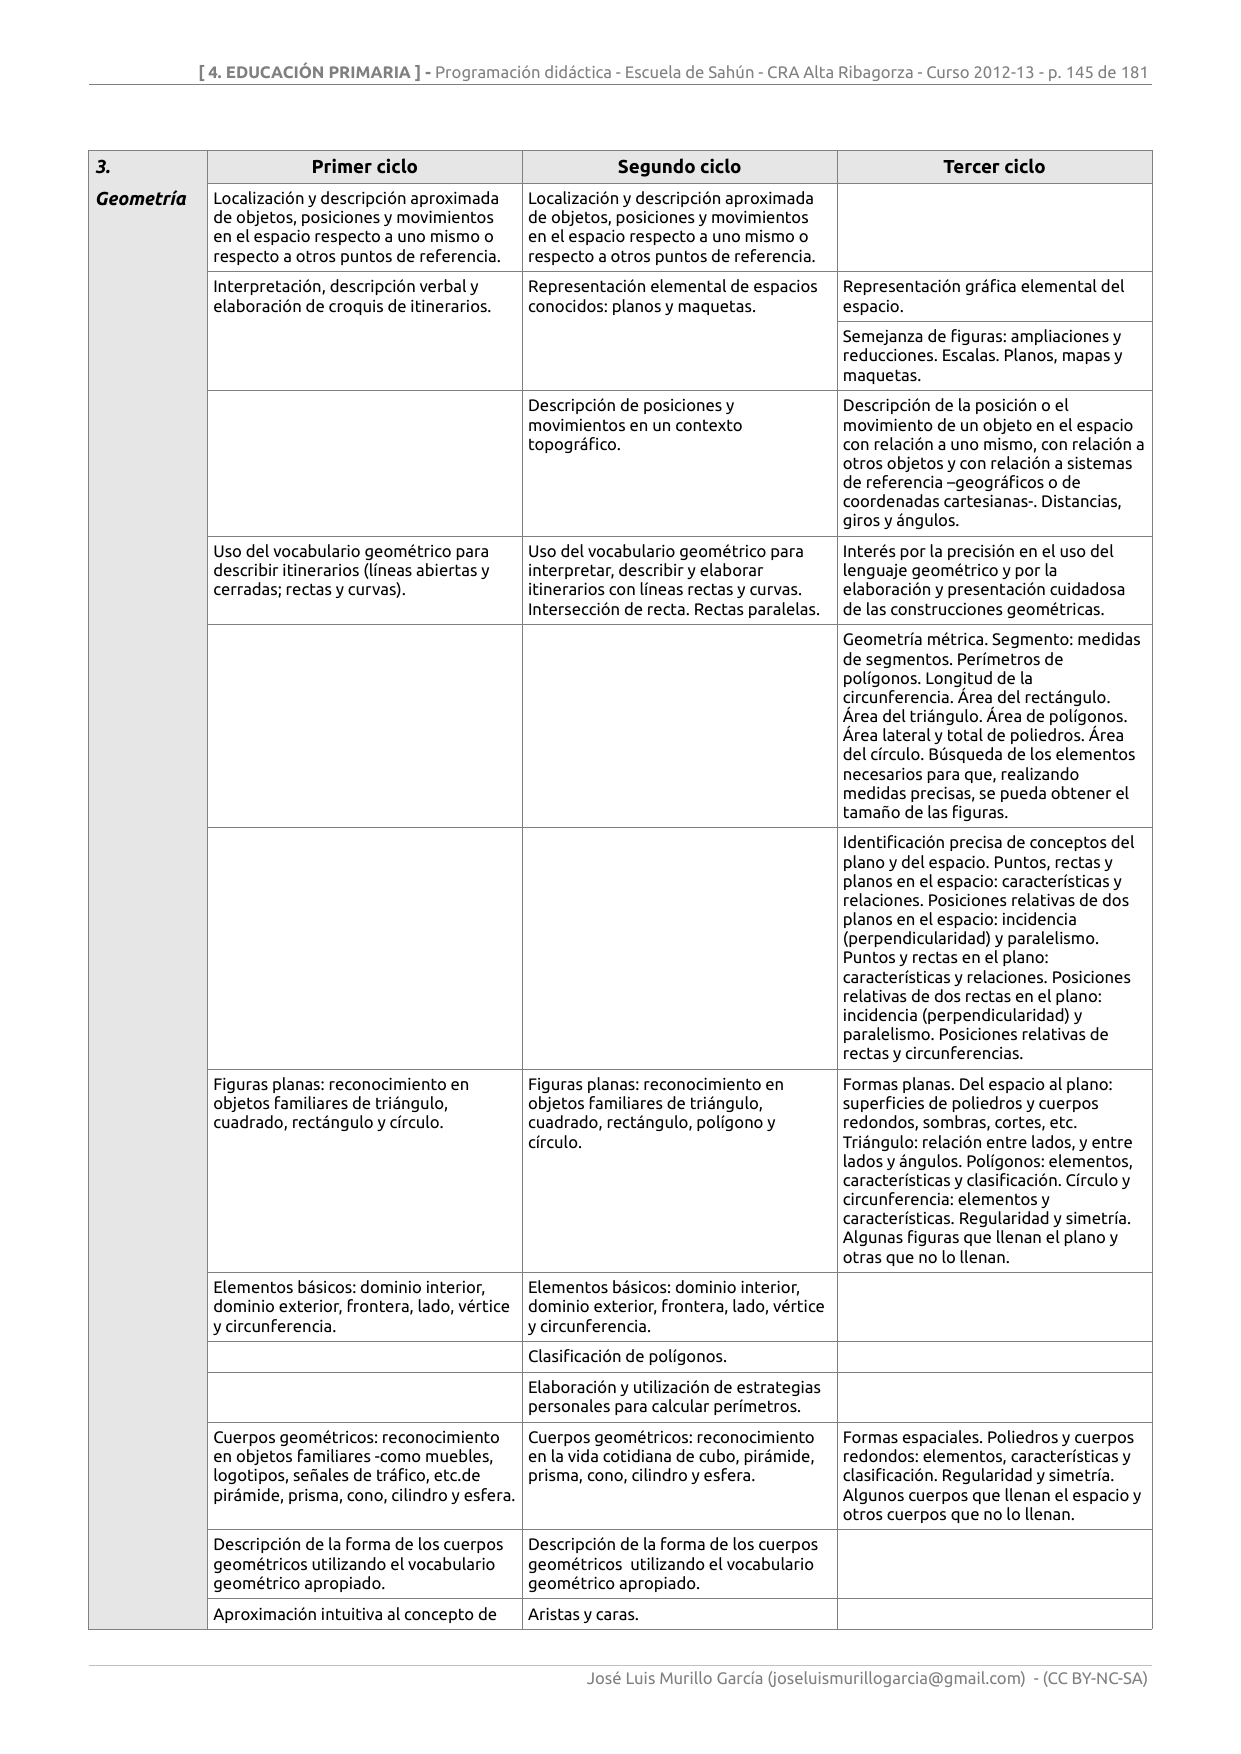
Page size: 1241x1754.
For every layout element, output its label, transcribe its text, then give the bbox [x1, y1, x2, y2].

table_cell [523, 625, 837, 827]
table_cell Descripción de la posición o el movimiento de un objeto en el espacio con relación a uno mismo, con relación a otros objetos y con relación a sistemas de referencia –geográficos o de coordenadas cartesianas-. Distancias, giros y ángulos. [838, 391, 1152, 536]
table_cell Descripción de la forma de los cuerpos geométricos utilizando el vocabulario geométrico apropiado. [208, 1530, 522, 1598]
table_cell Uso del vocabulario geométrico para describir itinerarios (líneas abiertas y cerradas; rectas y curvas). [208, 537, 522, 624]
table_cell Figuras planas: reconocimiento en objetos familiares de triángulo, cuadrado, rectángulo, polígono y círculo. [523, 1070, 837, 1272]
table_cell Elaboración y utilización de estrategias personales para calcular perímetros. [523, 1373, 837, 1422]
table_cell [838, 184, 1152, 271]
table_cell Formas planas. Del espacio al plano: superficies de poliedros y cuerpos redondos, sombras, cortes, etc. Triángulo: relación entre lados, y entre lados y ángulos. Polígonos: elementos, características y clasificación. Círculo y circunferencia: elementos y características. Regularidad y simetría. Algunas figuras que llenan el plano y otras que no lo llenan. [838, 1070, 1152, 1272]
table_cell [838, 1373, 1152, 1422]
table_cell Aristas y caras. [523, 1599, 837, 1629]
table_cell Uso del vocabulario geométrico para interpretar, describir y elaborar itinerarios con líneas rectas y curvas. Intersección de recta. Rectas paralelas. [523, 537, 837, 624]
table_cell [838, 1530, 1152, 1598]
table_header Primer ciclo [208, 151, 522, 183]
table_cell Semejanza de figuras: ampliaciones y reducciones. Escalas. Planos, mapas y maquetas. [838, 322, 1152, 390]
table_cell Clasificación de polígonos. [523, 1342, 837, 1372]
table_header Tercer ciclo [838, 151, 1152, 183]
table_cell Representación gráfica elemental del espacio. [838, 272, 1152, 321]
table_cell [838, 1273, 1152, 1341]
table_cell Descripción de la forma de los cuerpos geométricos utilizando el vocabulario geométrico apropiado. [523, 1530, 837, 1598]
table_cell Elementos básicos: dominio interior, dominio exterior, frontera, lado, vértice y circunferencia. [523, 1273, 837, 1341]
table_header Segundo ciclo [523, 151, 837, 183]
table_cell Representación elemental de espacios conocidos: planos y maquetas. [523, 272, 837, 390]
table_cell [523, 828, 837, 1069]
table_cell [208, 828, 522, 1069]
table_cell [838, 1342, 1152, 1372]
table_cell Geometría métrica. Segmento: medidas de segmentos. Perímetros de polígonos. Longitud de la circunferencia. Área del rectángulo. Área del triángulo. Área de polígonos. Área lateral y total de poliedros. Área del círculo. Búsqueda de los elementos necesarios para que, realizando medidas precisas, se pueda obtener el tamaño de las figuras. [838, 625, 1152, 827]
table_header 3. Geometría [89, 151, 207, 1629]
table_cell Aproximación intuitiva al concepto de [208, 1599, 522, 1629]
table_cell Cuerpos geométricos: reconocimiento en objetos familiares -como muebles, logotipos, señales de tráfico, etc.de pirámide, prisma, cono, cilindro y esfera. [208, 1423, 522, 1529]
table_cell Elementos básicos: dominio interior, dominio exterior, frontera, lado, vértice y circunferencia. [208, 1273, 522, 1341]
table_cell Cuerpos geométricos: reconocimiento en la vida cotidiana de cubo, pirámide, prisma, cono, cilindro y esfera. [523, 1423, 837, 1529]
table_cell Descripción de posiciones y movimientos en un contexto topográfico. [523, 391, 837, 536]
table_cell Localización y descripción aproximada de objetos, posiciones y movimientos en el espacio respecto a uno mismo o respecto a otros puntos de referencia. [208, 184, 522, 271]
table_cell Localización y descripción aproximada de objetos, posiciones y movimientos en el espacio respecto a uno mismo o respecto a otros puntos de referencia. [523, 184, 837, 271]
table_cell Figuras planas: reconocimiento en objetos familiares de triángulo, cuadrado, rectángulo y círculo. [208, 1070, 522, 1272]
table_cell [208, 1342, 522, 1372]
table_cell [208, 391, 522, 536]
table_cell [208, 1373, 522, 1422]
table_cell Interés por la precisión en el uso del lenguaje geométrico y por la elaboración y presentación cuidadosa de las construcciones geométricas. [838, 537, 1152, 624]
table_cell [838, 1599, 1152, 1629]
table_cell Identificación precisa de conceptos del plano y del espacio. Puntos, rectas y planos en el espacio: características y relaciones. Posiciones relativas de dos planos en el espacio: incidencia (perpendicularidad) y paralelismo. Puntos y rectas en el plano: características y relaciones. Posiciones relativas de dos rectas en el plano: incidencia (perpendicularidad) y paralelismo. Posiciones relativas de rectas y circunferencias. [838, 828, 1152, 1069]
table_cell Formas espaciales. Poliedros y cuerpos redondos: elementos, características y clasificación. Regularidad y simetría. Algunos cuerpos que llenan el espacio y otros cuerpos que no lo llenan. [838, 1423, 1152, 1529]
table_cell [208, 625, 522, 827]
table_cell Interpretación, descripción verbal y elaboración de croquis de itinerarios. [208, 272, 522, 390]
